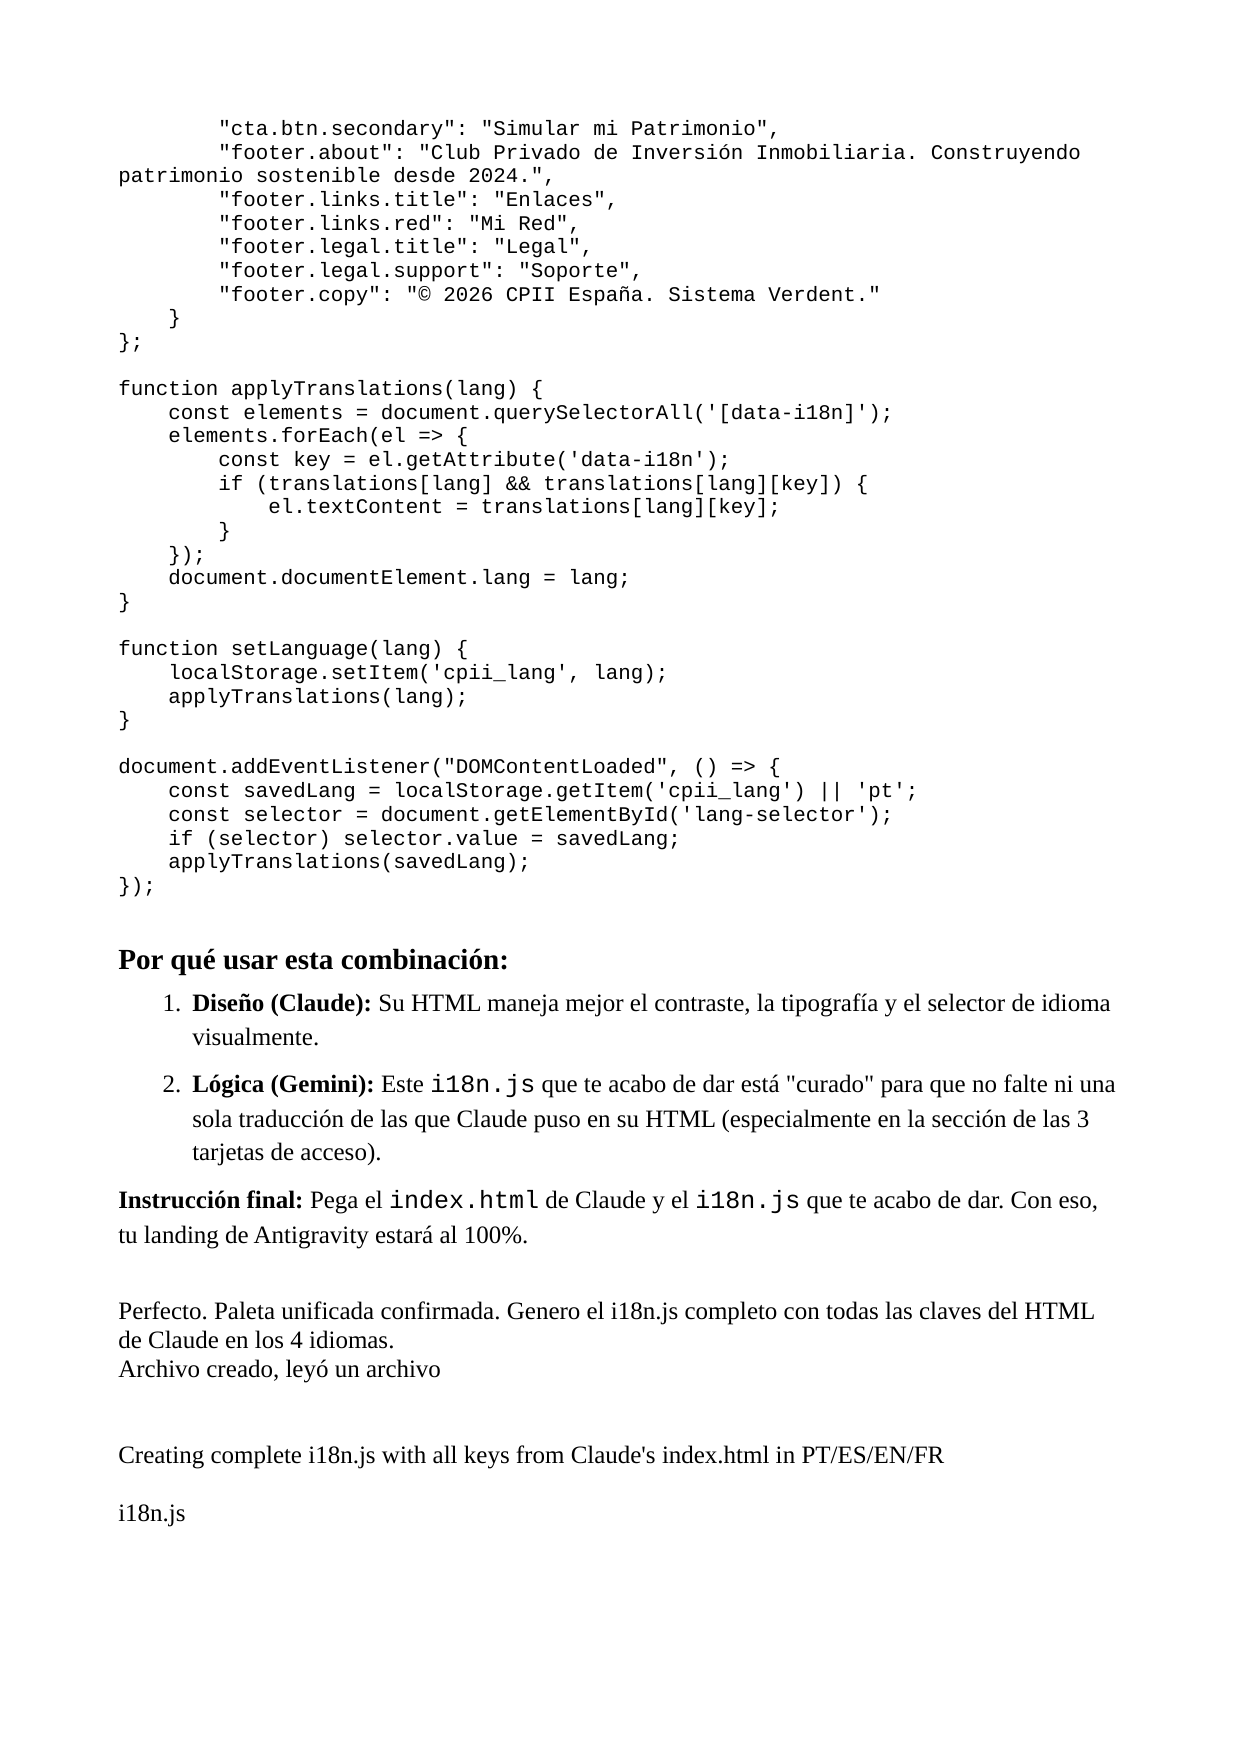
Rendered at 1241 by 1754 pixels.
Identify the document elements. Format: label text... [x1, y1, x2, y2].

table_cell "cta.btn.secondary": "Simular mi Patrimonio", "footer.about": "Club Privado de Inversión Inmobiliaria. Construyendo patrimonio sostenible desde 2024.", "footer.links.title": "Enlaces", "footer.links.red": "Mi Red", "footer.legal.title": "Legal", "footer.legal.support": "Soporte", "footer.copy": "© 2026 CPII España. Sistema Verdent." } }; function applyTranslations(lang) { const elements = document.querySelectorAll('[data-i18n]'); elements.forEach(el => { const key = el.getAttribute('data-i18n'); if (translations[lang] && translations[lang][key]) { el.textContent = translations[lang][key]; } }); document.documentElement.lang = lang; } function setLanguage(lang) { localStorage.setItem('cpii_lang', lang); applyTranslations(lang); } document.addEventListener("DOMContentLoaded", () => { const savedLang = localStorage.getItem('cpii_lang') || 'pt'; const selector = document.getElementById('lang-selector'); if (selector) selector.value = savedLang; applyTranslations(savedLang); }); Por qué usar esta combinación: Diseño (Claude): Su HTML maneja mejor el contraste, la tipografía y el selector de idioma visualmente. Lógica (Gemini): Este i18n.js que te acabo de dar está "curado" para que no falte ni una sola traducción de las que Claude puso en su HTML (especialmente en la sección de las 3 tarjetas de acceso). Instrucción final: Pega el index.html de Claude y el i18n.js que te acabo de dar. Con eso, tu landing de Antigravity estará al 100%. [118, 118, 1122, 1296]
table_cell Perfecto. Paleta unificada confirmada. Genero el i18n.js completo con todas las claves del HTML de Claude en los 4 idiomas. Archivo creado, leyó un archivo Creating complete i18n.js with all keys from Claude's index.html in PT/ES/EN/FR i18n.js [118, 1296, 1122, 1613]
